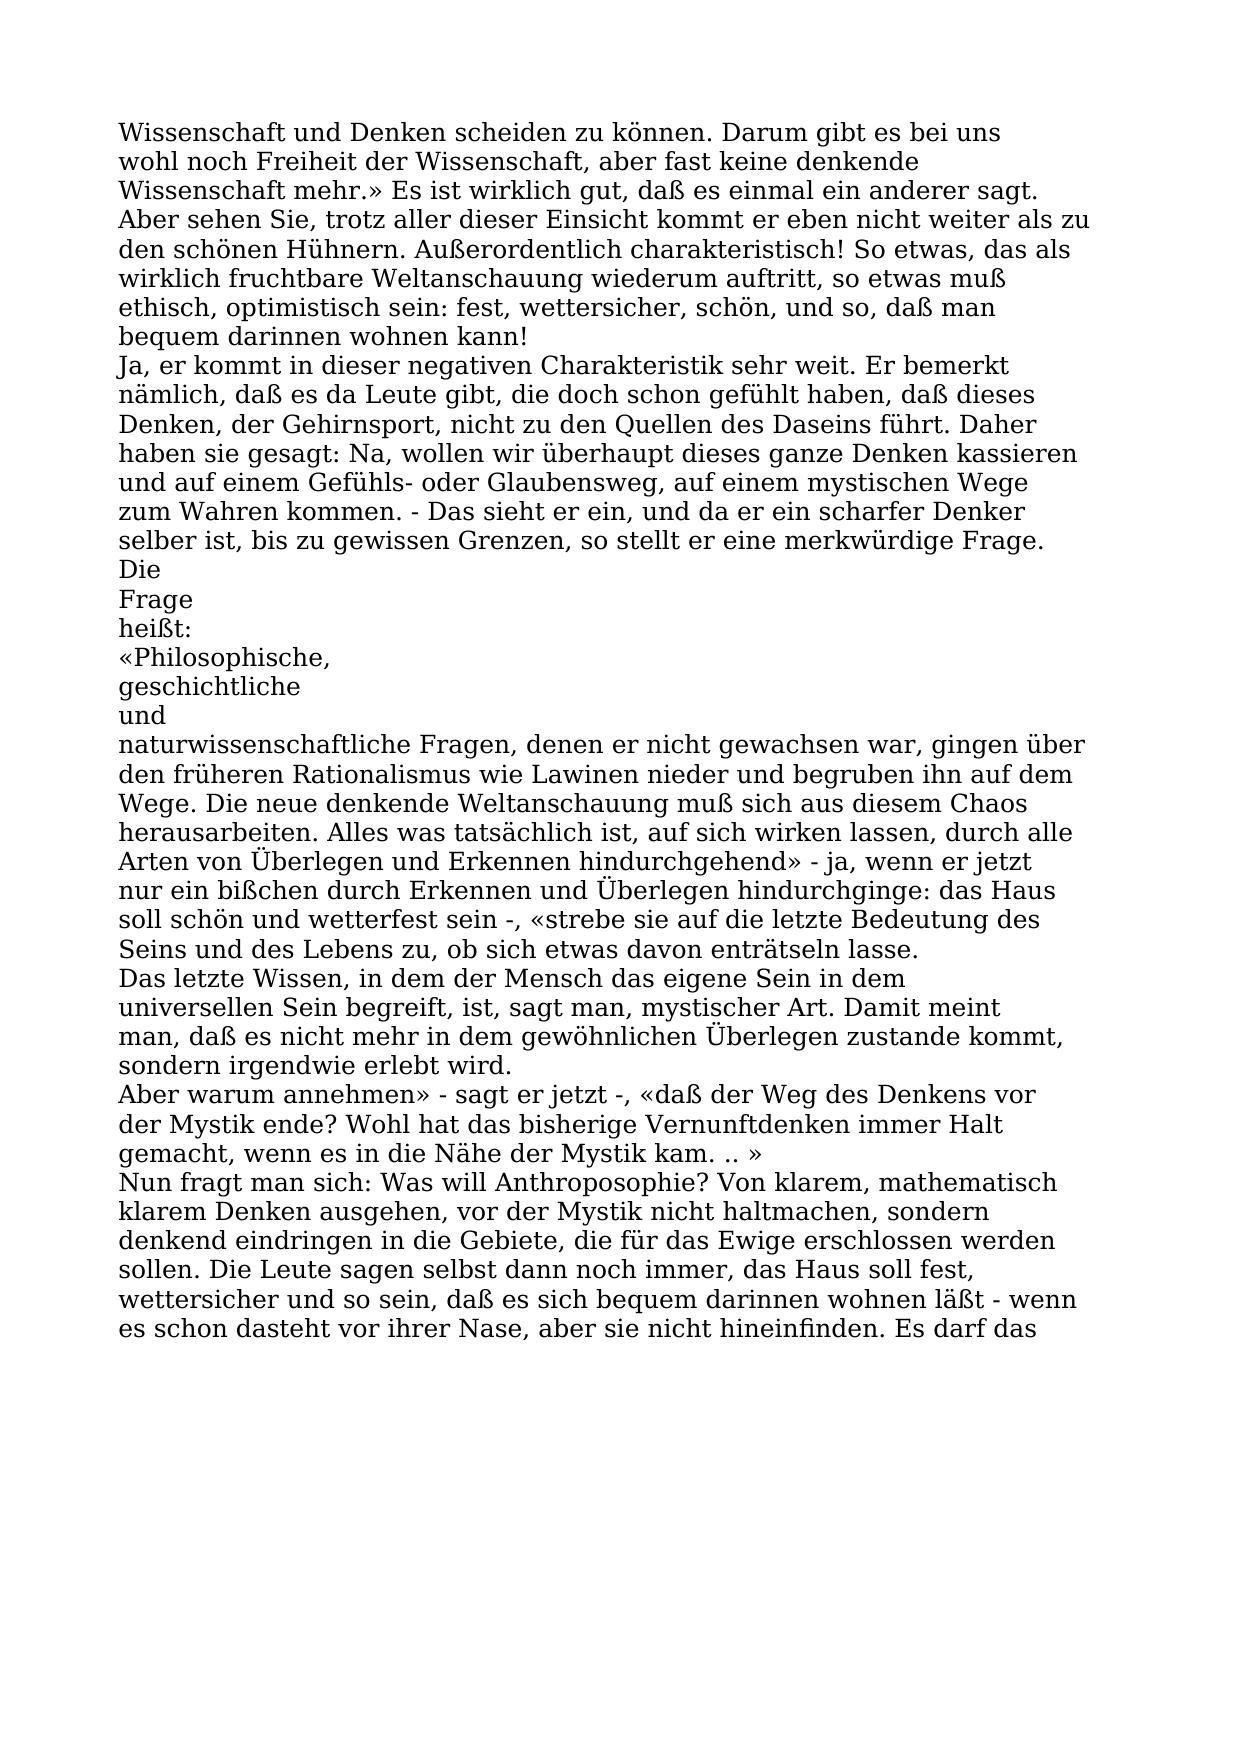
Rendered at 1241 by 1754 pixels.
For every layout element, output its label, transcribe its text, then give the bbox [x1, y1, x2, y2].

text naturwissenschaftliche Fragen, denen er nicht gewachsen war, gingen über [118, 731, 1122, 760]
text klarem Denken ausgehen, vor der Mystik nicht haltmachen, sondern [118, 1197, 1122, 1226]
text nämlich, daß es da Leute gibt, die doch schon gefühlt haben, daß dieses [118, 381, 1122, 410]
text bequem darinnen wohnen kann! [118, 322, 1122, 351]
text wettersicher und so sein, daß es sich bequem darinnen wohnen läßt - wenn [118, 1285, 1122, 1314]
text den schönen Hühnern. Außerordentlich charakteristisch! So etwas, das als [118, 235, 1122, 264]
text Frage [118, 585, 1122, 614]
text ethisch, optimistisch sein: fest, wettersicher, schön, und so, daß man [118, 293, 1122, 322]
text und [118, 701, 1122, 731]
text man, daß es nicht mehr in dem gewöhnlichen Überlegen zustande kommt, [118, 1022, 1122, 1051]
text es schon dasteht vor ihrer Nase, aber sie nicht hineinfinden. Es darf das [118, 1314, 1122, 1343]
text zum Wahren kommen. - Das sieht er ein, und da er ein scharfer Denker [118, 497, 1122, 526]
text herausarbeiten. Alles was tatsächlich ist, auf sich wirken lassen, durch alle [118, 818, 1122, 847]
text Aber sehen Sie, trotz aller dieser Einsicht kommt er eben nicht weiter als zu [118, 206, 1122, 235]
text nur ein bißchen durch Erkennen und Überlegen hindurchginge: das Haus [118, 876, 1122, 906]
text der Mystik ende? Wohl hat das bisherige Vernunftdenken immer Halt [118, 1110, 1122, 1139]
text sollen. Die Leute sagen selbst dann noch immer, das Haus soll fest, [118, 1256, 1122, 1285]
text Nun fragt man sich: Was will Anthroposophie? Von klarem, mathematisch [118, 1168, 1122, 1197]
text Wege. Die neue denkende Weltanschauung muß sich aus diesem Chaos [118, 789, 1122, 818]
text heißt: [118, 614, 1122, 643]
text denkend eindringen in die Gebiete, die für das Ewige erschlossen werden [118, 1226, 1122, 1256]
text soll schön und wetterfest sein -, «strebe sie auf die letzte Bedeutung des [118, 906, 1122, 935]
text den früheren Rationalismus wie Lawinen nieder und begruben ihn auf dem [118, 760, 1122, 789]
text geschichtliche [118, 672, 1122, 701]
text Denken, der Gehirnsport, nicht zu den Quellen des Daseins führt. Daher [118, 410, 1122, 439]
text Aber warum annehmen» - sagt er jetzt -, «daß der Weg des Denkens vor [118, 1081, 1122, 1110]
text selber ist, bis zu gewissen Grenzen, so stellt er eine merkwürdige Frage. [118, 526, 1122, 556]
text Das letzte Wissen, in dem der Mensch das eigene Sein in dem [118, 964, 1122, 993]
text Die [118, 556, 1122, 585]
text Wissenschaft und Denken scheiden zu können. Darum gibt es bei uns [118, 118, 1122, 147]
text gemacht, wenn es in die Nähe der Mystik kam. .. » [118, 1139, 1122, 1168]
text Arten von Überlegen und Erkennen hindurchgehend» - ja, wenn er jetzt [118, 847, 1122, 876]
text wirklich fruchtbare Weltanschauung wiederum auftritt, so etwas muß [118, 264, 1122, 293]
text und auf einem Gefühls- oder Glaubensweg, auf einem mystischen Wege [118, 468, 1122, 497]
text Ja, er kommt in dieser negativen Charakteristik sehr weit. Er bemerkt [118, 351, 1122, 381]
text Seins und des Lebens zu, ob sich etwas davon enträtseln lasse. [118, 935, 1122, 964]
text «Philosophische, [118, 643, 1122, 672]
text Wissenschaft mehr.» Es ist wirklich gut, daß es einmal ein anderer sagt. [118, 176, 1122, 206]
text haben sie gesagt: Na, wollen wir überhaupt dieses ganze Denken kassieren [118, 439, 1122, 468]
text wohl noch Freiheit der Wissenschaft, aber fast keine denkende [118, 147, 1122, 176]
text universellen Sein begreift, ist, sagt man, mystischer Art. Damit meint [118, 993, 1122, 1022]
text sondern irgendwie erlebt wird. [118, 1051, 1122, 1081]
